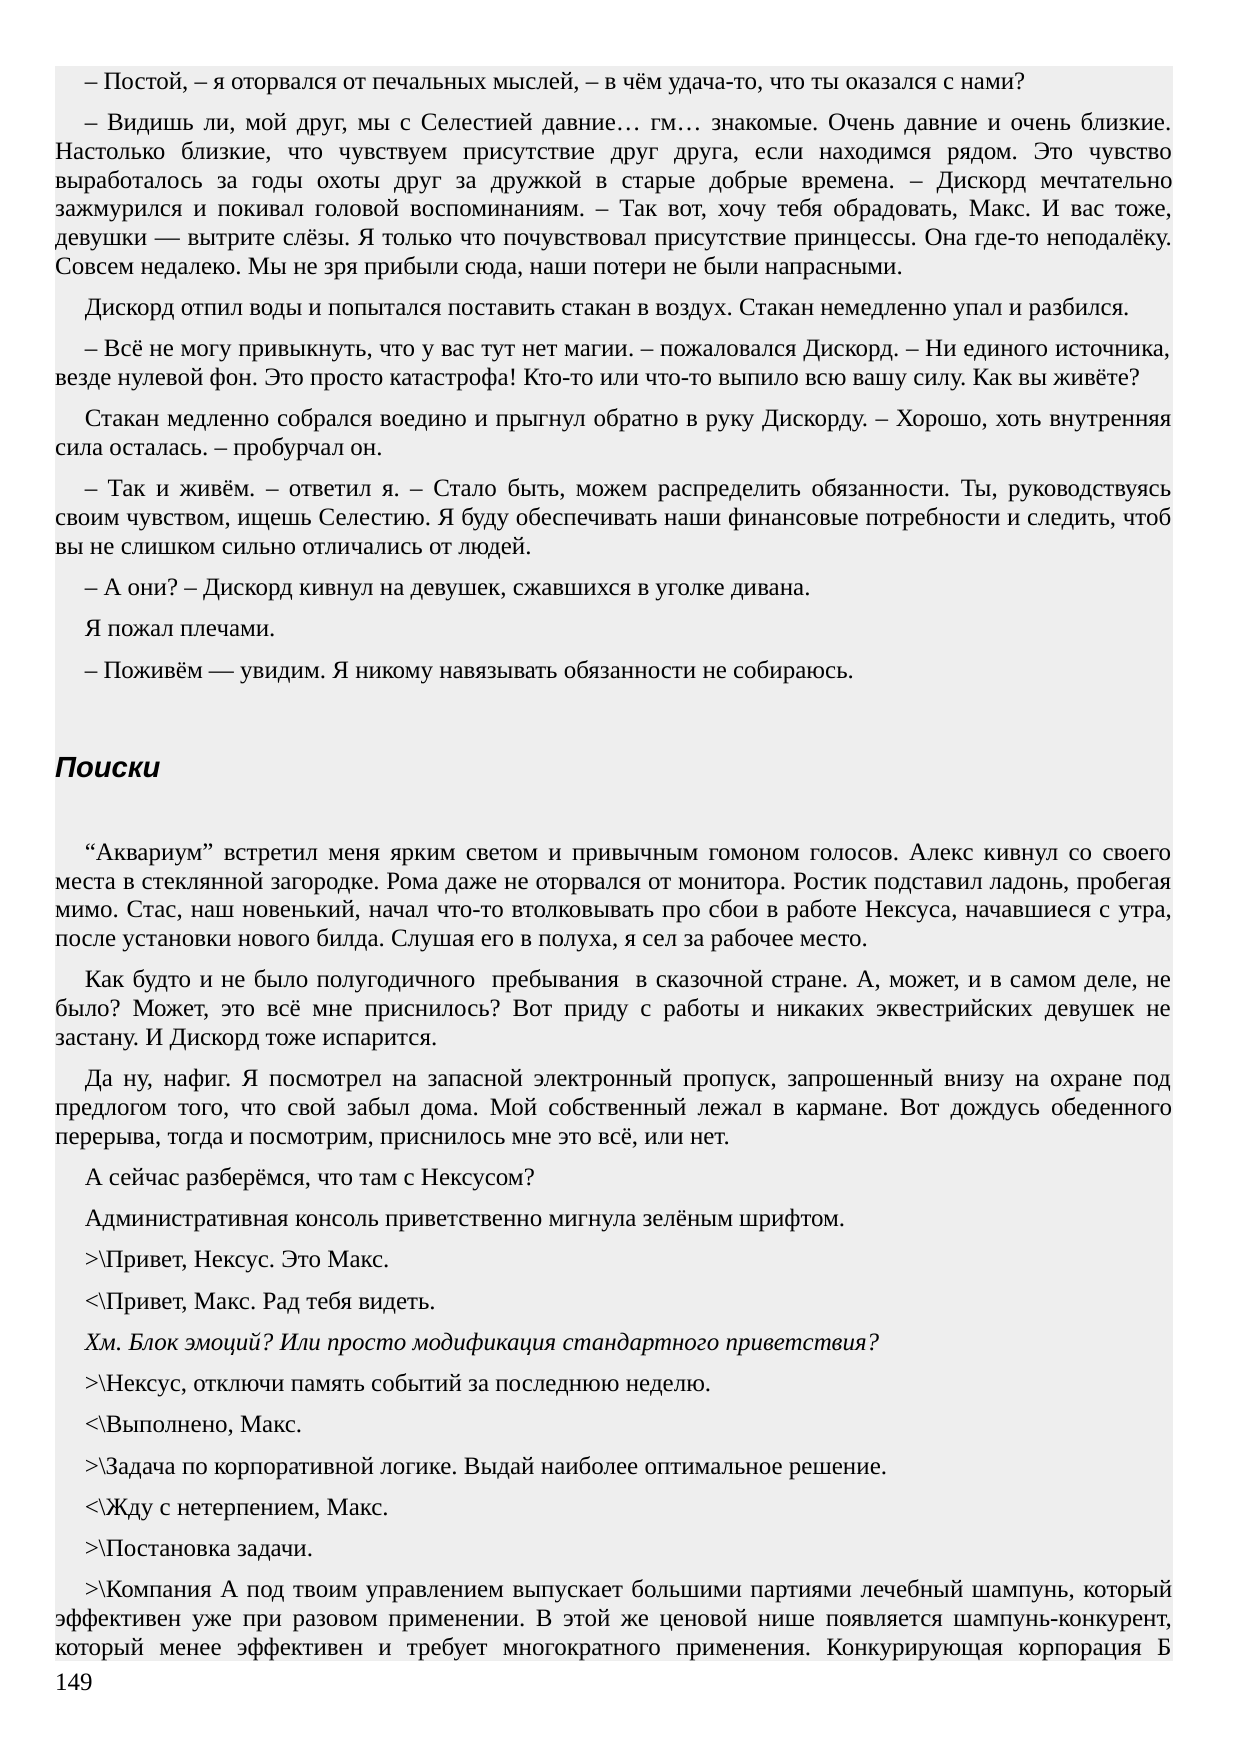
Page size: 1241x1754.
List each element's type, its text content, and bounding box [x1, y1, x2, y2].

text – Постой, – я оторвался от печальных мыслей, – в чём удача-то, что ты оказался с нами? [55, 66, 1173, 95]
text Дискорд отпил воды и попытался поставить стакан в воздух. Стакан немедленно упал и разбился. [55, 292, 1173, 321]
text – Видишь ли, мой друг, мы с Селестией давние… гм… знакомые. Очень давние и очень близкие. Настолько близкие, что чувствуем присутствие друг друга, если находимся рядом. Это чувство выработалось за годы охоты друг за дружкой в старые добрые времена. – Дискорд мечтательно зажмурился и покивал головой воспоминаниям. – Так вот, хочу тебя обрадовать, Макс. И вас тоже, девушки — вытрите слёзы. Я только что почувствовал присутствие принцессы. Она где-то неподалёку. Совсем недалеко. Мы не зря прибыли сюда, наши потери не были напрасными. [55, 107, 1173, 280]
text >\Нексус, отключи память событий за последнюю неделю. [55, 1368, 1173, 1397]
text Как будто и не было полугодичного пребывания в сказочной стране. А, может, и в самом деле, не было? Может, это всё мне приснилось? Вот приду с работы и никаких эквестрийских девушек не застану. И Дискорд тоже испарится. [55, 964, 1173, 1051]
text – Так и живём. – ответил я. – Стало быть, можем распределить обязанности. Ты, руководствуясь своим чувством, ищешь Селестию. Я буду обеспечивать наши финансовые потребности и следить, чтоб вы не слишком сильно отличались от людей. [55, 473, 1173, 560]
text Хм. Блок эмоций? Или просто модификация стандартного приветствия? [55, 1327, 1173, 1356]
text Административная консоль приветственно мигнула зелёным шрифтом. [55, 1203, 1173, 1232]
text А сейчас разберёмся, что там с Нексусом? [55, 1162, 1173, 1191]
subtitle Поиски [55, 750, 1173, 783]
text Я пожал плечами. [55, 613, 1173, 642]
text <\Привет, Макс. Рад тебя видеть. [55, 1286, 1173, 1314]
text – А они? – Дискорд кивнул на девушек, сжавшихся в уголке дивана. [55, 572, 1173, 601]
text Да ну, нафиг. Я посмотрел на запасной электронный пропуск, запрошенный внизу на охране под предлогом того, что свой забыл дома. Мой собственный лежал в кармане. Вот дождусь обеденного перерыва, тогда и посмотрим, приснилось мне это всё, или нет. [55, 1063, 1173, 1149]
text >\Привет, Нексус. Это Макс. [55, 1244, 1173, 1273]
text >\Задача по корпоративной логике. Выдай наиболее оптимальное решение. [55, 1451, 1173, 1479]
text Стакан медленно собрался воедино и прыгнул обратно в руку Дискорду. – Хорошо, хоть внутренняя сила осталась. – пробурчал он. [55, 403, 1173, 461]
text <\Выполнено, Макс. [55, 1409, 1173, 1438]
text >\Постановка задачи. [55, 1533, 1173, 1562]
text “Аквариум” встретил меня ярким светом и привычным гомоном голосов. Алекс кивнул со своего места в стеклянной загородке. Рома даже не оторвался от монитора. Ростик подставил ладонь, пробегая мимо. Стас, наш новенький, начал что-то втолковывать про сбои в работе Нексуса, начавшиеся с утра, после установки нового билда. Слушая его в полуха, я сел за рабочее место. [55, 837, 1173, 952]
text – Поживём — увидим. Я никому навязывать обязанности не собираюсь. [55, 655, 1173, 683]
text <\Жду с нетерпением, Макс. [55, 1492, 1173, 1521]
text – Всё не могу привыкнуть, что у вас тут нет магии. – пожаловался Дискорд. – Ни единого источника, везде нулевой фон. Это просто катастрофа! Кто-то или что-то выпило всю вашу силу. Как вы живёте? [55, 333, 1173, 391]
text >\Компания А под твоим управлением выпускает большими партиями лечебный шампунь, который эффективен уже при разовом применении. В этой же ценовой нише появляется шампунь-конкурент, который менее эффективен и требует многократного применения. Конкурирующая корпорация Б [55, 1574, 1173, 1661]
